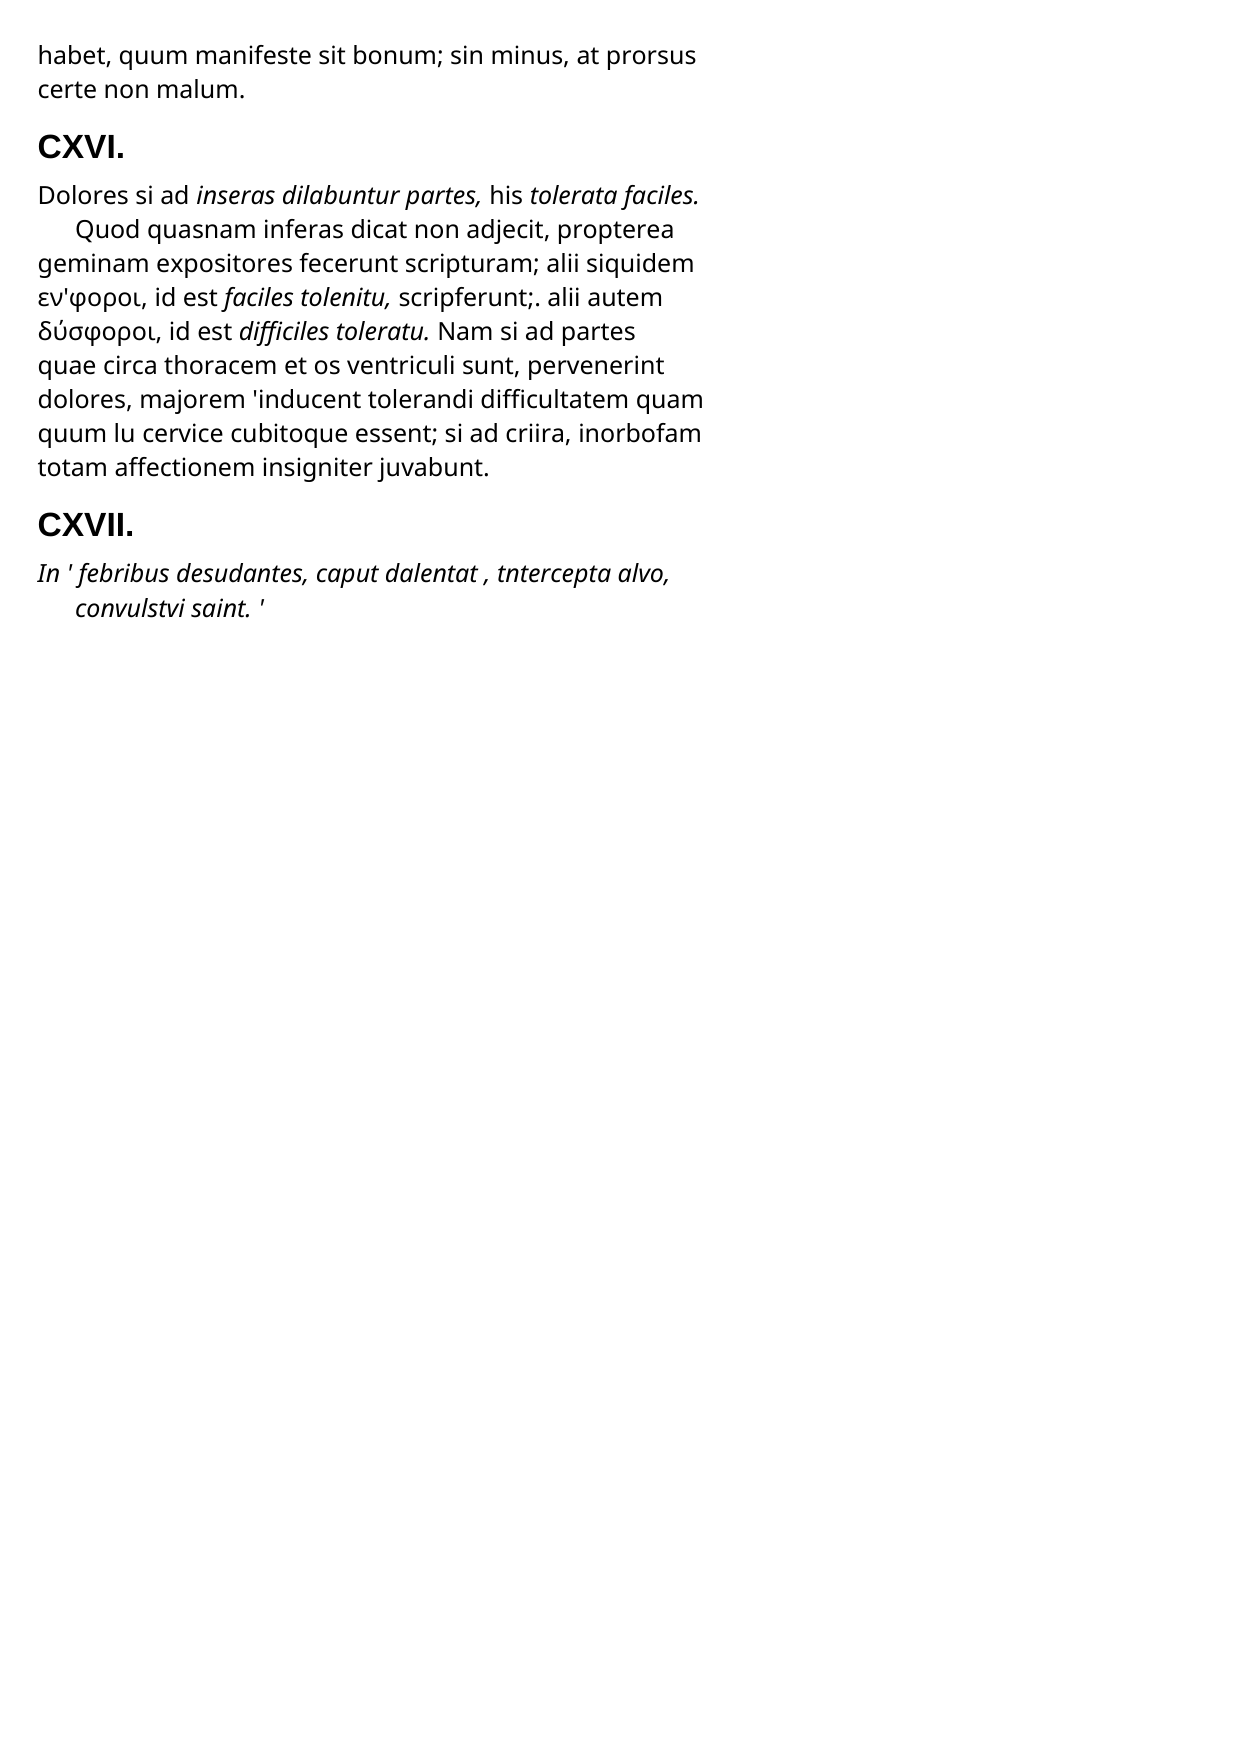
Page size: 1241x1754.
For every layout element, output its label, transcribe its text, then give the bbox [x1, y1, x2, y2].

text Dolores si ad inseras dilabuntur partes, his tolerata faciles. [37, 178, 1203, 212]
text In ' febribus desudantes, caput dalentat , tntercepta alvo, convulstvi saint. ' [37, 556, 1203, 624]
subtitle CXVI. [37, 126, 1203, 165]
subtitle CXVII. [37, 505, 1203, 544]
text habet, quum manifeste sit bonum; sin minus, at prorsus certe non malum. [37, 37, 1203, 106]
text Quod quasnam inferas dicat non adjecit, propterea geminam expositores fecerunt scripturam; alii siquidem εν'φοροι, id est faciles tolenitu, scripferunt;. alii autem δύσφοροι, id est difficiles toleratu. Nam si ad partes quae circa thoracem et os ventriculi sunt, pervenerint dolores, majorem 'inducent tolerandi difficultatem quam quum lu cervice cubitoque essent; si ad criira, inorbofam totam affectionem insigniter juvabunt. [37, 212, 1203, 484]
